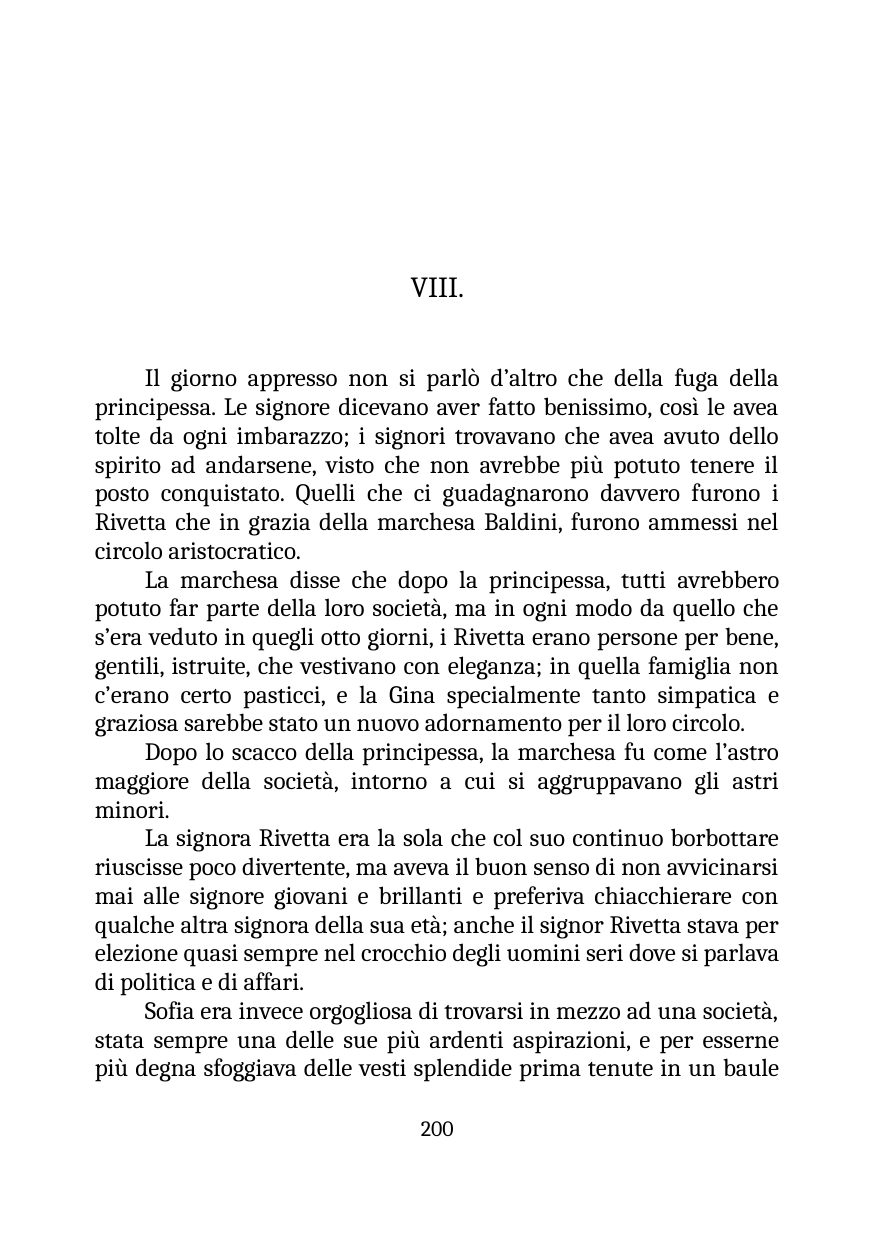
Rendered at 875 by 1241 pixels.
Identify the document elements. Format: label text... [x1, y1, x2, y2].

text Il giorno appresso non si parlò d’altro che della fuga della principessa. Le signore dicevano aver fatto benissimo, così le avea tolte da ogni imbarazzo; i signori trovavano che avea avuto dello spirito ad andarsene, visto che non avrebbe più potuto tenere il posto conquistato. Quelli che ci guadagnarono davvero furono i Rivetta che in grazia della marchesa Baldini, furono ammessi nel circolo aristocratico. [94, 364, 779, 566]
text Dopo lo scacco della principessa, la marchesa fu come l’astro maggiore della società, intorno a cui si aggruppavano gli astri minori. [94, 738, 779, 824]
subtitle VIII. [94, 272, 779, 305]
text La signora Rivetta era la sola che col suo continuo borbottare riuscisse poco divertente, ma aveva il buon senso di non avvicinarsi mai alle signore giovani e brillanti e preferiva chiacchierare con qualche altra signora della sua età; anche il signor Rivetta stava per elezione quasi sempre nel crocchio degli uomini seri dove si parlava di politica e di affari. [94, 824, 779, 997]
text La marchesa disse che dopo la principessa, tutti avrebbero potuto far parte della loro società, ma in ogni modo da quello che s’era veduto in quegli otto giorni, i Rivetta erano persone per bene, gentili, istruite, che vestivano con eleganza; in quella famiglia non c’erano certo pasticci, e la Gina specialmente tanto simpatica e graziosa sarebbe stato un nuovo adornamento per il loro circolo. [94, 566, 779, 738]
text Sofia era invece orgogliosa di trovarsi in mezzo ad una società, stata sempre una delle sue più ardenti aspirazioni, e per esserne più degna sfoggiava delle vesti splendide prima tenute in un baule [94, 997, 779, 1083]
